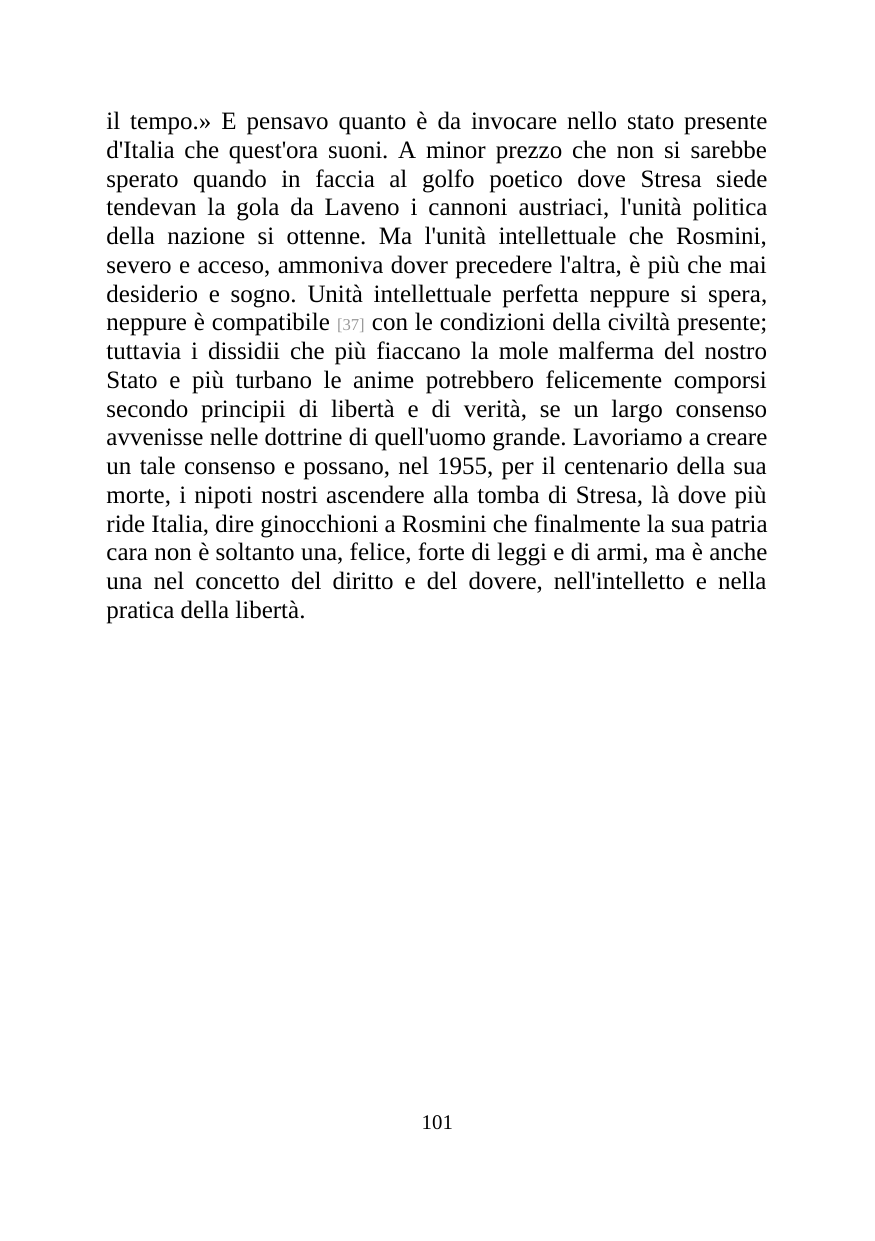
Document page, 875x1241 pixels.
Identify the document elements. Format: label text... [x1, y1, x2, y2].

text il tempo.» E pensavo quanto è da invocare nello stato presente d'Italia che quest'ora suoni. A minor prezzo che non si sarebbe sperato quando in faccia al golfo poetico dove Stresa siede tendevan la gola da Laveno i cannoni austriaci, l'unità politica della nazione si ottenne. Ma l'unità intellettuale che Rosmini, severo e acceso, ammoniva dover precedere l'altra, è più che mai desiderio e sogno. Unità intellettuale perfetta neppure si spera, neppure è compatibile [37] con le condizioni della civiltà presente; tuttavia i dissidii che più fiaccano la mole malferma del nostro Stato e più turbano le anime potrebbero felicemente comporsi secondo principii di libertà e di verità, se un largo consenso avvenisse nelle dottrine di quell'uomo grande. Lavoriamo a creare un tale consenso e possano, nel 1955, per il centenario della sua morte, i nipoti nostri ascendere alla tomba di Stresa, là dove più ride Italia, dire ginocchioni a Rosmini che finalmente la sua patria cara non è soltanto una, felice, forte di leggi e di armi, ma è anche una nel concetto del diritto e del dovere, nell'intelletto e nella pratica della libertà. [106, 106, 768, 624]
